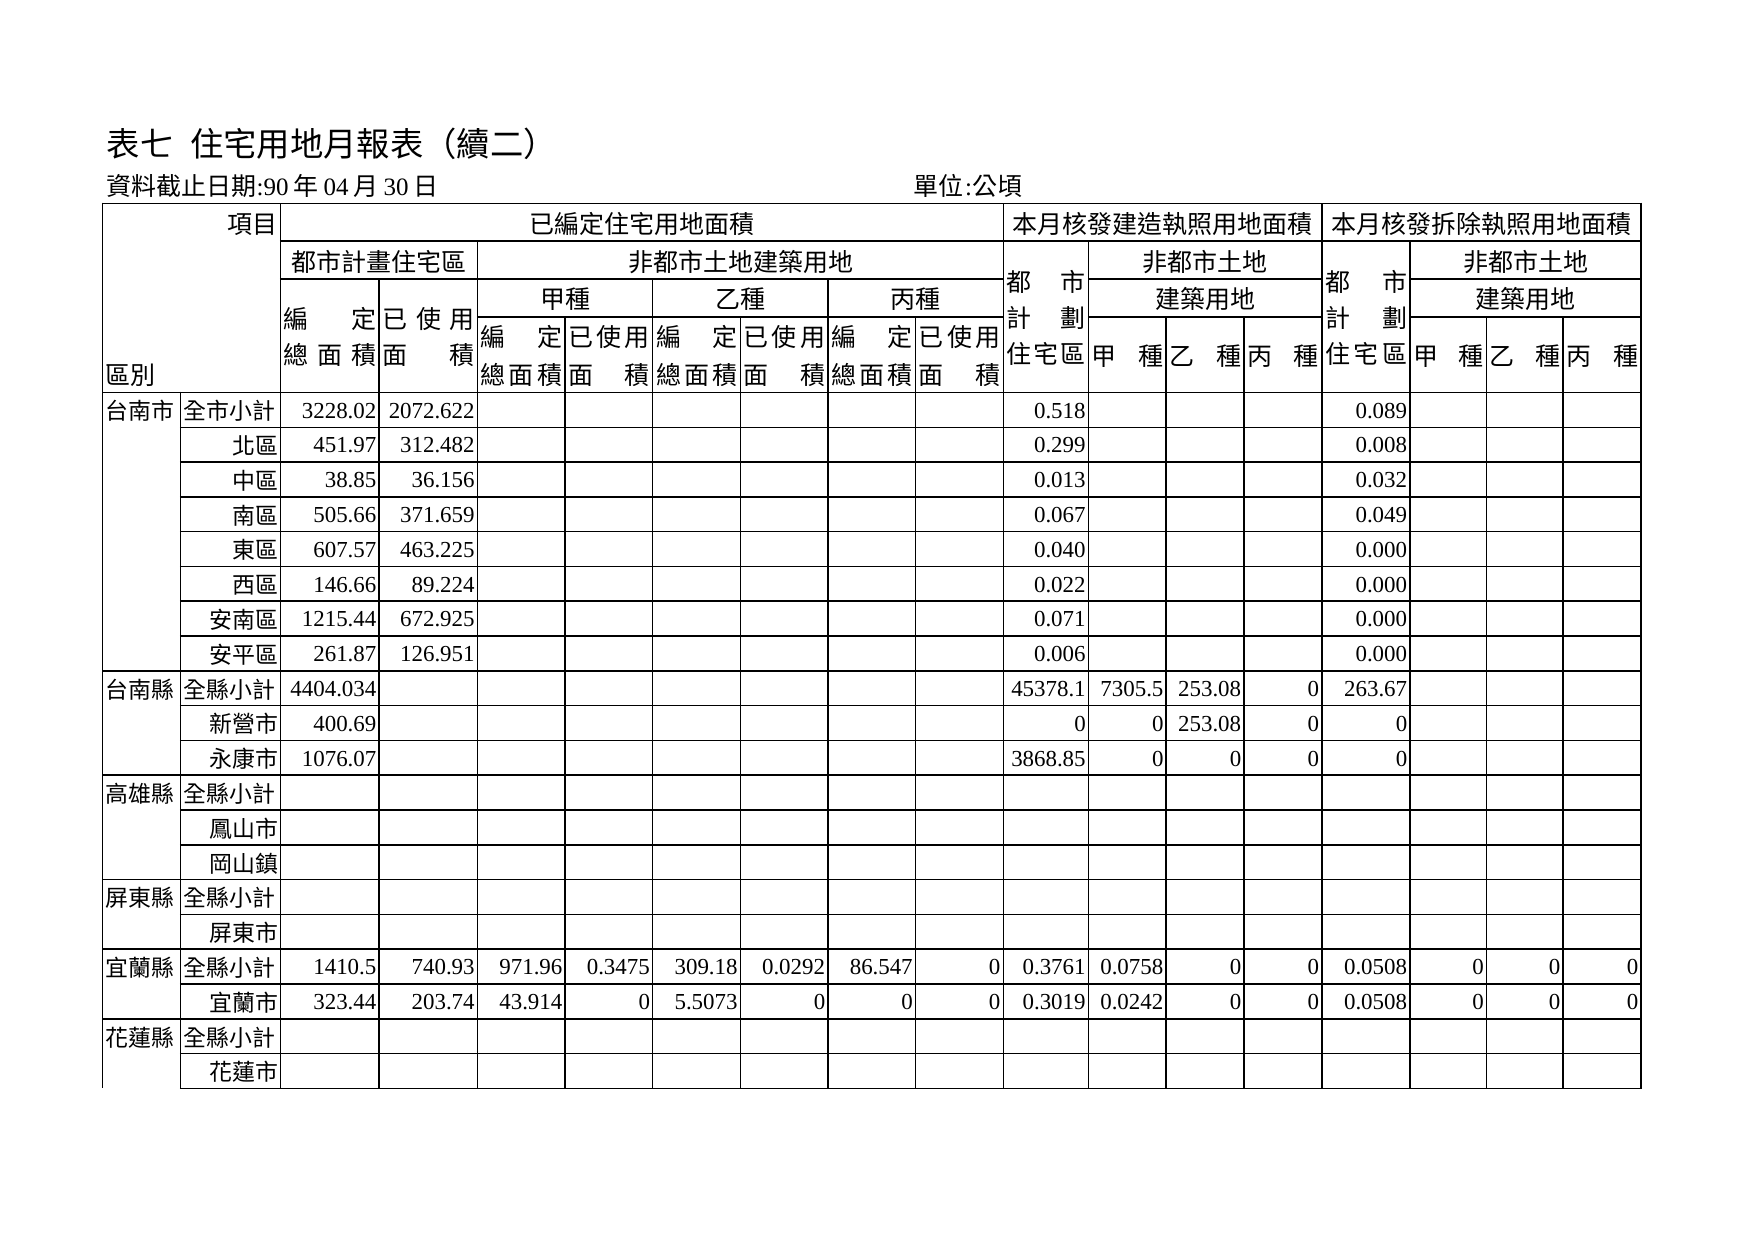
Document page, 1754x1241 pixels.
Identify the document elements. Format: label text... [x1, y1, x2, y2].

table_cell [829, 498, 915, 531]
table_cell [1411, 811, 1486, 844]
table_cell [380, 811, 477, 844]
table_cell [829, 602, 915, 635]
table_cell [916, 741, 1003, 774]
table_cell [478, 776, 564, 809]
table_cell [653, 915, 740, 948]
table_cell [653, 393, 740, 426]
table_cell [1411, 463, 1486, 496]
table_cell [281, 846, 378, 879]
table_cell [741, 846, 827, 879]
table_cell [653, 846, 740, 879]
table_cell 丙種 [1245, 318, 1321, 392]
table_cell [741, 811, 827, 844]
table_cell [1564, 811, 1640, 844]
table_cell [829, 776, 915, 809]
table_cell 3868.85 [1004, 741, 1088, 774]
table_cell 乙種 [1487, 318, 1562, 392]
table_cell [380, 915, 477, 948]
table_cell [103, 278, 196, 316]
table_cell [1323, 846, 1409, 879]
text 資料截止日期:90年04月30日 單位:公頃 [106, 166, 1648, 203]
table_cell [566, 672, 652, 705]
table_cell [829, 428, 915, 461]
table_cell 0.3475 [566, 950, 652, 983]
table_cell 全市小計 [181, 393, 280, 426]
table_cell [1411, 637, 1486, 670]
table_cell 編定 總面積 [281, 280, 378, 392]
table_cell [281, 915, 378, 948]
table_cell [1245, 428, 1321, 461]
table_cell 丙種 [1564, 318, 1640, 392]
table_cell [1564, 567, 1640, 600]
table_cell [1004, 1020, 1088, 1053]
table_cell [1089, 1020, 1165, 1053]
table_cell 0 [1167, 950, 1243, 983]
table_cell [1487, 428, 1562, 461]
table_cell 0 [1323, 741, 1409, 774]
table_cell [1004, 846, 1088, 879]
table_cell [196, 278, 280, 316]
table_cell 西區 [181, 567, 280, 600]
table_cell [1564, 393, 1640, 426]
table_cell 323.44 [281, 985, 378, 1018]
table_cell 146.66 [281, 567, 378, 600]
table_cell [380, 741, 477, 774]
table_cell [1167, 567, 1243, 600]
table_cell 0 [1245, 706, 1321, 739]
table_cell 屏東市 [181, 915, 280, 948]
table_cell [1487, 672, 1562, 705]
table_cell [1089, 811, 1165, 844]
table_cell [653, 706, 740, 739]
table_cell 0 [1564, 985, 1640, 1018]
table_cell 丙種 [829, 280, 1003, 316]
table_cell 0.071 [1004, 602, 1088, 635]
table_cell 全縣小計 [181, 1020, 280, 1053]
table_cell 0.089 [1323, 393, 1409, 426]
table_cell 45378.1 [1004, 672, 1088, 705]
table_cell 263.67 [1323, 672, 1409, 705]
table_cell 甲種 [478, 280, 652, 316]
table_cell [1564, 602, 1640, 635]
table_cell 4404.034 [281, 672, 378, 705]
table_cell [1411, 741, 1486, 774]
table_cell [1089, 463, 1165, 496]
table_cell 5.5073 [653, 985, 740, 1018]
table_cell [1089, 393, 1165, 426]
table_cell [741, 393, 827, 426]
table_cell [653, 811, 740, 844]
table_cell [1564, 672, 1640, 705]
table_cell [829, 672, 915, 705]
table_cell 都市 計劃 住宅區 [1323, 242, 1409, 392]
table_cell [653, 776, 740, 809]
table_cell [829, 741, 915, 774]
table_cell [1004, 1054, 1088, 1087]
table_cell [1564, 428, 1640, 461]
table_cell [380, 1020, 477, 1053]
table_cell [741, 776, 827, 809]
table_cell 總面積 [478, 354, 564, 392]
table_cell 1410.5 [281, 950, 378, 983]
table_cell [1089, 567, 1165, 600]
table_cell 451.97 [281, 428, 378, 461]
table_cell [829, 706, 915, 739]
table_cell 261.87 [281, 637, 378, 670]
text 表七 住宅用地月報表（續二） [106, 118, 1648, 166]
table_cell 0.000 [1323, 637, 1409, 670]
table_cell 0.0242 [1089, 985, 1165, 1018]
table_cell 0 [1167, 985, 1243, 1018]
table_cell [1411, 428, 1486, 461]
table_cell 甲種 [1089, 318, 1165, 392]
table_cell 38.85 [281, 463, 378, 496]
table_cell [1487, 532, 1562, 566]
table_cell 0.000 [1323, 567, 1409, 600]
table_cell 253.08 [1167, 672, 1243, 705]
table_cell [196, 316, 280, 354]
table_cell [1411, 393, 1486, 426]
table_cell [916, 846, 1003, 879]
table_cell [741, 706, 827, 739]
table_cell 編定 [653, 318, 740, 354]
table_cell 43.914 [478, 985, 564, 1018]
table_cell 203.74 [380, 985, 477, 1018]
table_cell [478, 880, 564, 913]
table_cell [566, 811, 652, 844]
table_cell [1089, 498, 1165, 531]
table_cell 0 [1004, 706, 1088, 739]
table_cell [1245, 393, 1321, 426]
table_cell [1411, 880, 1486, 913]
table_cell 鳳山市 [181, 811, 280, 844]
table_cell [1487, 1020, 1562, 1053]
table_cell [478, 463, 564, 496]
table_cell 南區 [181, 498, 280, 531]
table_cell 安平區 [181, 637, 280, 670]
table_cell [916, 880, 1003, 913]
table_cell 971.96 [478, 950, 564, 983]
table_cell [1411, 602, 1486, 635]
table_header 本月核發拆除執照用地面積 [1323, 204, 1640, 240]
table_cell [1487, 567, 1562, 600]
table_cell 0.518 [1004, 393, 1088, 426]
table_cell [1564, 498, 1640, 531]
table_cell [741, 567, 827, 600]
table_cell 屏東縣 [103, 880, 180, 948]
table_cell 0 [1167, 741, 1243, 774]
table_cell [1245, 915, 1321, 948]
table_cell [653, 532, 740, 566]
table_cell [1564, 776, 1640, 809]
table_cell 1076.07 [281, 741, 378, 774]
table_cell [916, 706, 1003, 739]
table_cell 0.000 [1323, 602, 1409, 635]
table_cell 已使用 [741, 318, 827, 354]
table_cell [1167, 880, 1243, 913]
table_cell [1323, 811, 1409, 844]
table_cell [1411, 498, 1486, 531]
table_cell [916, 776, 1003, 809]
table_cell [829, 532, 915, 566]
table_cell 740.93 [380, 950, 477, 983]
table_cell 400.69 [281, 706, 378, 739]
table_cell [1245, 602, 1321, 635]
table_cell 0.032 [1323, 463, 1409, 496]
table_cell [1167, 428, 1243, 461]
table_cell [1487, 637, 1562, 670]
table_cell [1564, 463, 1640, 496]
table_cell [1411, 1020, 1486, 1053]
table_cell [1245, 776, 1321, 809]
table_cell 乙種 [653, 280, 827, 316]
table_cell [1487, 1054, 1562, 1087]
table_cell [1323, 915, 1409, 948]
table_cell 0 [566, 985, 652, 1018]
table_cell [1245, 637, 1321, 670]
table_cell [1245, 811, 1321, 844]
table_cell [1089, 915, 1165, 948]
table_cell [196, 240, 280, 278]
table_cell [1411, 532, 1486, 566]
table_cell [1411, 1054, 1486, 1087]
table_cell [653, 637, 740, 670]
table_cell [1411, 915, 1486, 948]
table_cell [916, 672, 1003, 705]
table_cell [829, 567, 915, 600]
table_cell 編定 [478, 318, 564, 354]
table_cell 0 [1245, 672, 1321, 705]
table_cell 0 [1564, 950, 1640, 983]
table_cell [1167, 463, 1243, 496]
table_cell [1004, 776, 1088, 809]
table_cell [566, 498, 652, 531]
table_cell [566, 393, 652, 426]
table_cell 宜蘭市 [181, 985, 280, 1018]
table_cell [1245, 567, 1321, 600]
table_cell [380, 672, 477, 705]
table_cell [281, 811, 378, 844]
table_cell [653, 880, 740, 913]
table_cell 面積 [916, 354, 1003, 392]
table_cell [653, 567, 740, 600]
table_cell [829, 1020, 915, 1053]
table_cell 高雄縣 [103, 776, 180, 879]
table_cell 全縣小計 [181, 672, 280, 705]
table_cell 0 [916, 950, 1003, 983]
table_cell [916, 915, 1003, 948]
table_cell [653, 428, 740, 461]
table_cell 36.156 [380, 463, 477, 496]
table_cell 安南區 [181, 602, 280, 635]
table_cell [1089, 880, 1165, 913]
table_cell 0 [1089, 741, 1165, 774]
table_cell [741, 1054, 827, 1087]
table_cell 非都市土地建築用地 [478, 242, 1003, 278]
table_cell 都市 計劃 住宅區 [1004, 242, 1088, 392]
table_cell 0.000 [1323, 532, 1409, 566]
table_cell 已使用 [566, 318, 652, 354]
table_cell [916, 393, 1003, 426]
table_cell [1167, 637, 1243, 670]
table_cell [1487, 846, 1562, 879]
table_cell 0.0508 [1323, 985, 1409, 1018]
table_cell [1167, 811, 1243, 844]
table_cell 面積 [741, 354, 827, 392]
table_cell [1245, 1020, 1321, 1053]
table_cell [829, 811, 915, 844]
table_cell 甲種 [1411, 318, 1486, 392]
table_cell [1564, 880, 1640, 913]
table_cell [1564, 706, 1640, 739]
table_cell [1487, 602, 1562, 635]
table_header [103, 204, 196, 240]
table_cell [1245, 498, 1321, 531]
table_cell [1089, 602, 1165, 635]
table_cell 312.482 [380, 428, 477, 461]
table_cell [478, 428, 564, 461]
table_cell [566, 532, 652, 566]
table_cell 0 [1245, 950, 1321, 983]
table_cell [566, 1054, 652, 1087]
table_cell 7305.5 [1089, 672, 1165, 705]
table_cell [1564, 915, 1640, 948]
table_cell 中區 [181, 463, 280, 496]
table_cell [1089, 1054, 1165, 1087]
table_cell [1564, 532, 1640, 566]
table_cell [380, 1054, 477, 1087]
table_cell [103, 240, 196, 278]
table_cell [478, 567, 564, 600]
table_cell 0.013 [1004, 463, 1088, 496]
table_cell [1411, 706, 1486, 739]
table_cell [653, 741, 740, 774]
table_cell [1487, 811, 1562, 844]
table_cell [1004, 880, 1088, 913]
table_cell [1487, 915, 1562, 948]
table_cell 全縣小計 [181, 880, 280, 913]
table_cell [741, 602, 827, 635]
table_cell 都市計畫住宅區 [281, 242, 477, 278]
table_cell [916, 428, 1003, 461]
table_cell [1323, 776, 1409, 809]
table_cell [478, 915, 564, 948]
table_cell [281, 1020, 378, 1053]
table_cell [478, 811, 564, 844]
table_cell [741, 637, 827, 670]
table_cell 126.951 [380, 637, 477, 670]
table_cell [829, 880, 915, 913]
table_cell [103, 316, 196, 354]
table_header 已編定住宅用地面積 [281, 204, 1003, 240]
table_cell [566, 706, 652, 739]
table_cell 0.022 [1004, 567, 1088, 600]
table_cell [1487, 463, 1562, 496]
table_cell [653, 463, 740, 496]
table_cell 2072.622 [380, 393, 477, 426]
table_cell 3228.02 [281, 393, 378, 426]
table_cell [916, 811, 1003, 844]
table_cell 0 [1089, 706, 1165, 739]
table_cell [1167, 1054, 1243, 1087]
table_cell [916, 1020, 1003, 1053]
table_cell [281, 880, 378, 913]
table_cell [1411, 567, 1486, 600]
table_cell [380, 776, 477, 809]
table_cell [566, 846, 652, 879]
table_cell [478, 846, 564, 879]
table_cell 0 [1411, 985, 1486, 1018]
table_cell 0.299 [1004, 428, 1088, 461]
table_cell [741, 880, 827, 913]
table_cell [829, 915, 915, 948]
table_cell 672.925 [380, 602, 477, 635]
table_cell [478, 672, 564, 705]
table_cell 新營市 [181, 706, 280, 739]
table_cell [478, 741, 564, 774]
table_cell [1089, 776, 1165, 809]
table_cell [1167, 846, 1243, 879]
table_cell [1167, 393, 1243, 426]
table_cell [741, 463, 827, 496]
table_cell [741, 1020, 827, 1053]
table_cell [1167, 498, 1243, 531]
table_cell [916, 498, 1003, 531]
table_cell 非都市土地 [1089, 242, 1321, 278]
table_cell [1411, 672, 1486, 705]
table_cell 總面積 [653, 354, 740, 392]
table_cell [829, 393, 915, 426]
table_cell [566, 915, 652, 948]
table_cell [1323, 1054, 1409, 1087]
table_cell [1167, 602, 1243, 635]
table_cell [653, 1054, 740, 1087]
table_cell [566, 776, 652, 809]
table_cell [566, 880, 652, 913]
table_cell [281, 1054, 378, 1087]
table_cell 0.0508 [1323, 950, 1409, 983]
table_cell 89.224 [380, 567, 477, 600]
table_cell [916, 532, 1003, 566]
table_cell 永康市 [181, 741, 280, 774]
table_cell [196, 354, 280, 392]
table_cell 309.18 [653, 950, 740, 983]
table_cell [1245, 846, 1321, 879]
table_cell [1089, 428, 1165, 461]
table_cell [916, 602, 1003, 635]
table_cell [916, 637, 1003, 670]
table_cell [653, 1020, 740, 1053]
table_cell 建築用地 [1411, 280, 1640, 316]
table_cell 0 [1245, 985, 1321, 1018]
table_cell 北區 [181, 428, 280, 461]
table_cell 非都市土地 [1411, 242, 1640, 278]
table_cell [829, 637, 915, 670]
table_cell [566, 1020, 652, 1053]
table_cell 台南縣 [103, 672, 180, 774]
table_cell [653, 602, 740, 635]
table_cell 岡山鎮 [181, 846, 280, 879]
table_cell 花蓮市 [181, 1054, 280, 1087]
table_cell [741, 915, 827, 948]
table_cell [741, 428, 827, 461]
table_cell [1089, 532, 1165, 566]
table_cell [478, 706, 564, 739]
table_cell 607.57 [281, 532, 378, 566]
table_cell [916, 567, 1003, 600]
table_cell [1167, 776, 1243, 809]
table_cell 建築用地 [1089, 280, 1321, 316]
table_cell [1564, 637, 1640, 670]
table_cell [380, 880, 477, 913]
table_cell [1004, 915, 1088, 948]
table_cell 0 [1411, 950, 1486, 983]
table_cell [1245, 1054, 1321, 1087]
table_cell 0.040 [1004, 532, 1088, 566]
table_cell [916, 1054, 1003, 1087]
table_cell [741, 532, 827, 566]
table_cell 0.049 [1323, 498, 1409, 531]
table_cell 面積 [566, 354, 652, 392]
table_cell 已使用 [916, 318, 1003, 354]
table_cell 86.547 [829, 950, 915, 983]
table_cell [1245, 463, 1321, 496]
table_cell [1167, 532, 1243, 566]
table_cell [1245, 880, 1321, 913]
table_cell 花蓮縣 [103, 1020, 180, 1087]
table_cell [1089, 846, 1165, 879]
table_cell [653, 672, 740, 705]
table_cell [1564, 1054, 1640, 1087]
table_cell [380, 706, 477, 739]
table_cell [478, 393, 564, 426]
table_cell [1004, 811, 1088, 844]
table_cell [478, 637, 564, 670]
table_cell [478, 1054, 564, 1087]
table_cell 0.008 [1323, 428, 1409, 461]
table_cell [478, 1020, 564, 1053]
table_cell [566, 428, 652, 461]
table_cell 東區 [181, 532, 280, 566]
table_cell 0.067 [1004, 498, 1088, 531]
table_cell [1487, 776, 1562, 809]
table_cell [566, 463, 652, 496]
table_cell 0 [1487, 950, 1562, 983]
table_cell [566, 741, 652, 774]
table_cell [916, 463, 1003, 496]
table_cell 台南市 [103, 393, 180, 670]
table_cell [478, 602, 564, 635]
table_cell [566, 602, 652, 635]
table_cell [829, 463, 915, 496]
table_cell 0.0758 [1089, 950, 1165, 983]
table_cell [1411, 846, 1486, 879]
table_cell [1487, 880, 1562, 913]
table_cell 0 [916, 985, 1003, 1018]
table_header 項目 [196, 204, 280, 240]
table_cell [1564, 846, 1640, 879]
table_cell [829, 1054, 915, 1087]
table_cell 總面積 [829, 354, 915, 392]
table_cell [1411, 776, 1486, 809]
table_cell [741, 741, 827, 774]
table_cell [1245, 532, 1321, 566]
table_cell [1487, 498, 1562, 531]
table_cell [1323, 880, 1409, 913]
table_cell 乙種 [1167, 318, 1243, 392]
table_cell 253.08 [1167, 706, 1243, 739]
table_cell [1089, 637, 1165, 670]
table_cell 0 [829, 985, 915, 1018]
table_cell 0 [1245, 741, 1321, 774]
table_cell [829, 846, 915, 879]
table_cell [1564, 741, 1640, 774]
table_cell 505.66 [281, 498, 378, 531]
table_cell 0 [1487, 985, 1562, 1018]
table_cell [1564, 1020, 1640, 1053]
table_cell 全縣小計 [181, 950, 280, 983]
table_cell [281, 776, 378, 809]
table_cell [478, 498, 564, 531]
table_cell [1323, 1020, 1409, 1053]
table_cell 463.225 [380, 532, 477, 566]
table_cell 0.006 [1004, 637, 1088, 670]
table_cell 0.3019 [1004, 985, 1088, 1018]
table_cell 0.3761 [1004, 950, 1088, 983]
table_cell [1487, 706, 1562, 739]
table_cell [1167, 915, 1243, 948]
table_cell 1215.44 [281, 602, 378, 635]
table_cell 371.659 [380, 498, 477, 531]
table_cell 0 [741, 985, 827, 1018]
table_cell [478, 532, 564, 566]
table_cell 已使用 面積 [380, 280, 477, 392]
table_cell 全縣小計 [181, 776, 280, 809]
table_cell [653, 498, 740, 531]
table_cell [741, 672, 827, 705]
table_cell 區別 [103, 354, 196, 392]
table_cell 0.0292 [741, 950, 827, 983]
table_cell [566, 637, 652, 670]
table_cell 0 [1323, 706, 1409, 739]
table_cell [380, 846, 477, 879]
table_cell 宜蘭縣 [103, 950, 180, 1018]
table_cell 編定 [829, 318, 915, 354]
table_cell [741, 498, 827, 531]
table_cell [566, 567, 652, 600]
table_cell [1487, 393, 1562, 426]
table_cell [1167, 1020, 1243, 1053]
table_cell [1487, 741, 1562, 774]
table_header 本月核發建造執照用地面積 [1004, 204, 1321, 240]
